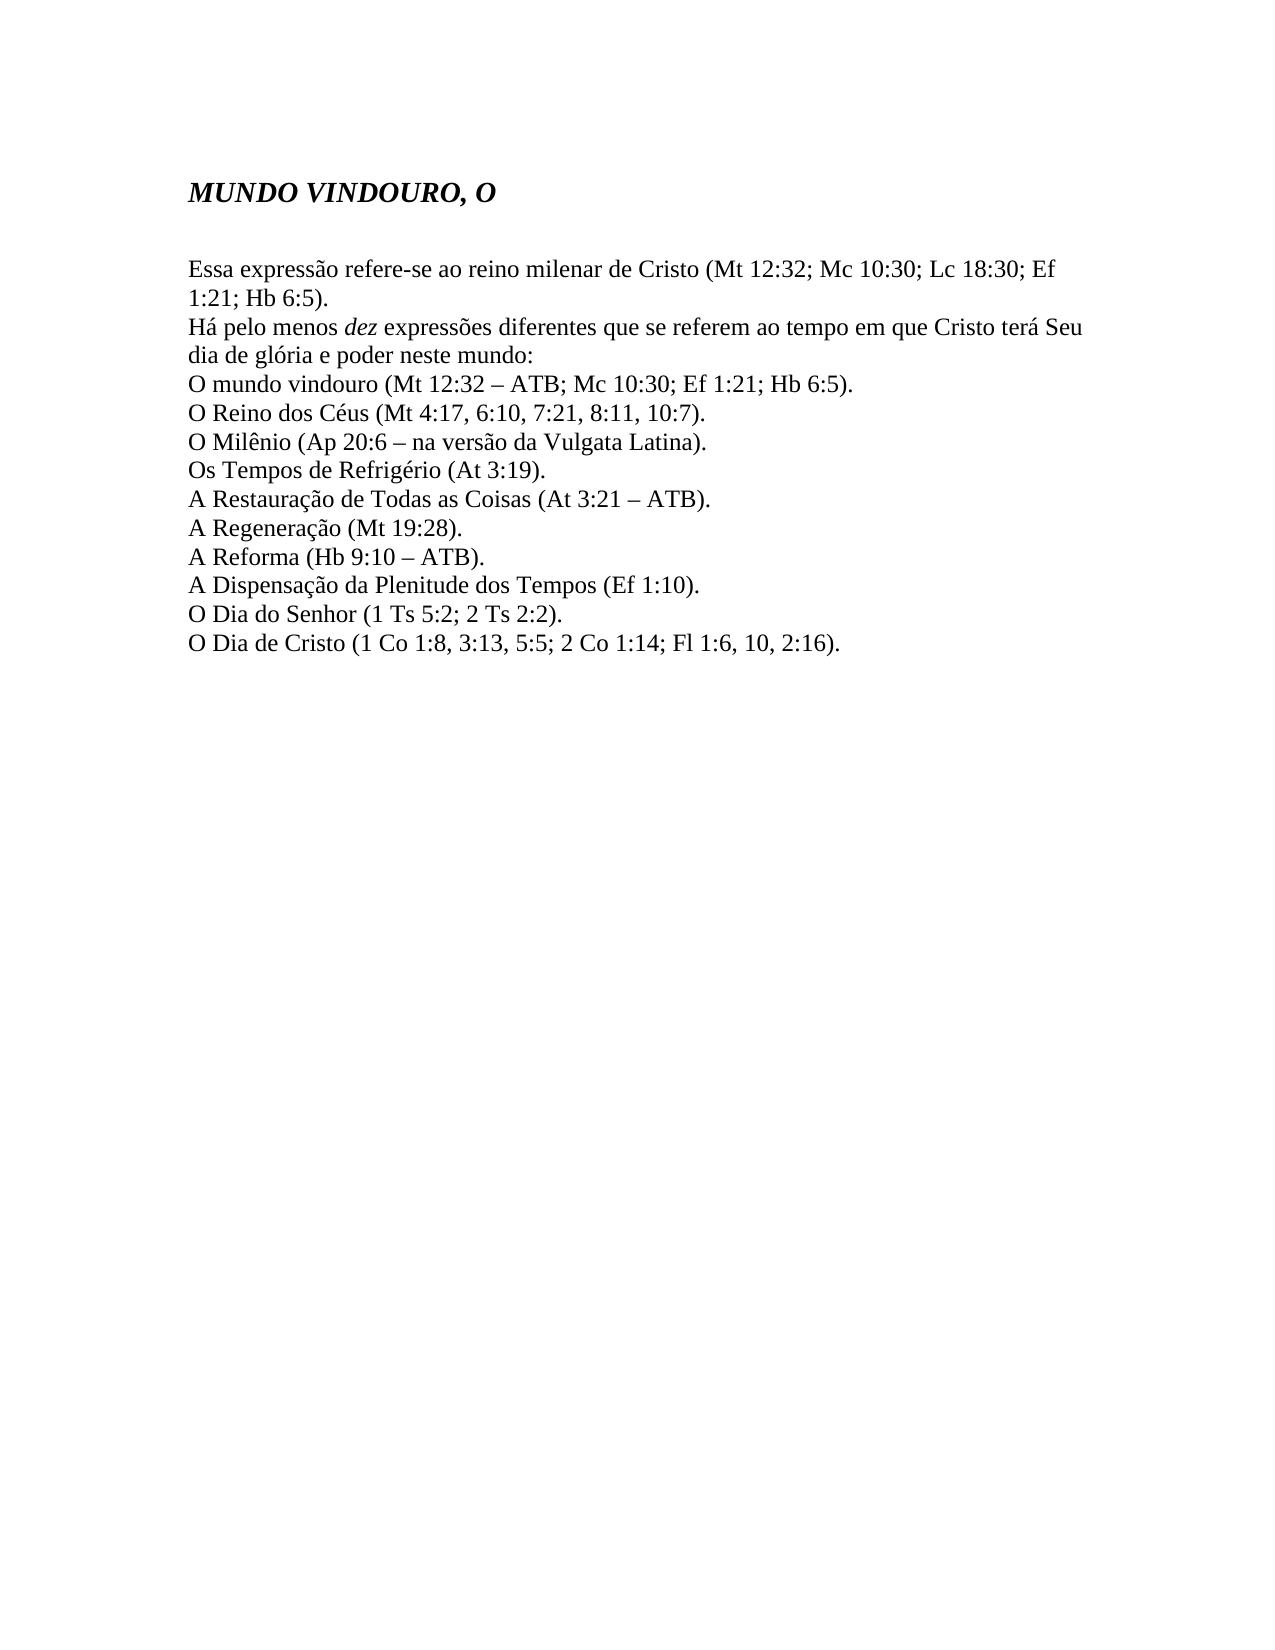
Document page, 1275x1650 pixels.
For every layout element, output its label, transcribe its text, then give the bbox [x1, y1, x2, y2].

text A Restauração de Todas as Coisas (At 3:21 – ATB). [188, 484, 1087, 513]
text Há pelo menos dez expressões diferentes que se referem ao tempo em que Cristo terá Seu dia de glória e poder neste mundo: [188, 312, 1087, 369]
text Essa expressão refere-se ao reino milenar de Cristo (Mt 12:32; Mc 10:30; Lc 18:30; Ef 1:21; Hb 6:5). [188, 254, 1087, 312]
text A Dispensação da Plenitude dos Tempos (Ef 1:10). [188, 571, 1087, 599]
text O Dia de Cristo (1 Co 1:8, 3:13, 5:5; 2 Co 1:14; Fl 1:6, 10, 2:16). [188, 628, 1087, 657]
text O Reino dos Céus (Mt 4:17, 6:10, 7:21, 8:11, 10:7). [188, 398, 1087, 427]
text O mundo vindouro (Mt 12:32 – ATB; Mc 10:30; Ef 1:21; Hb 6:5). [188, 369, 1087, 398]
text A Reforma (Hb 9:10 – ATB). [188, 542, 1087, 571]
text O Milênio (Ap 20:6 – na versão da Vulgata Latina). [188, 427, 1087, 456]
subtitle MUNDO VINDOURO, O [188, 175, 1087, 208]
text O Dia do Senhor (1 Ts 5:2; 2 Ts 2:2). [188, 599, 1087, 628]
text Os Tempos de Refrigério (At 3:19). [188, 456, 1087, 484]
text A Regeneração (Mt 19:28). [188, 513, 1087, 542]
